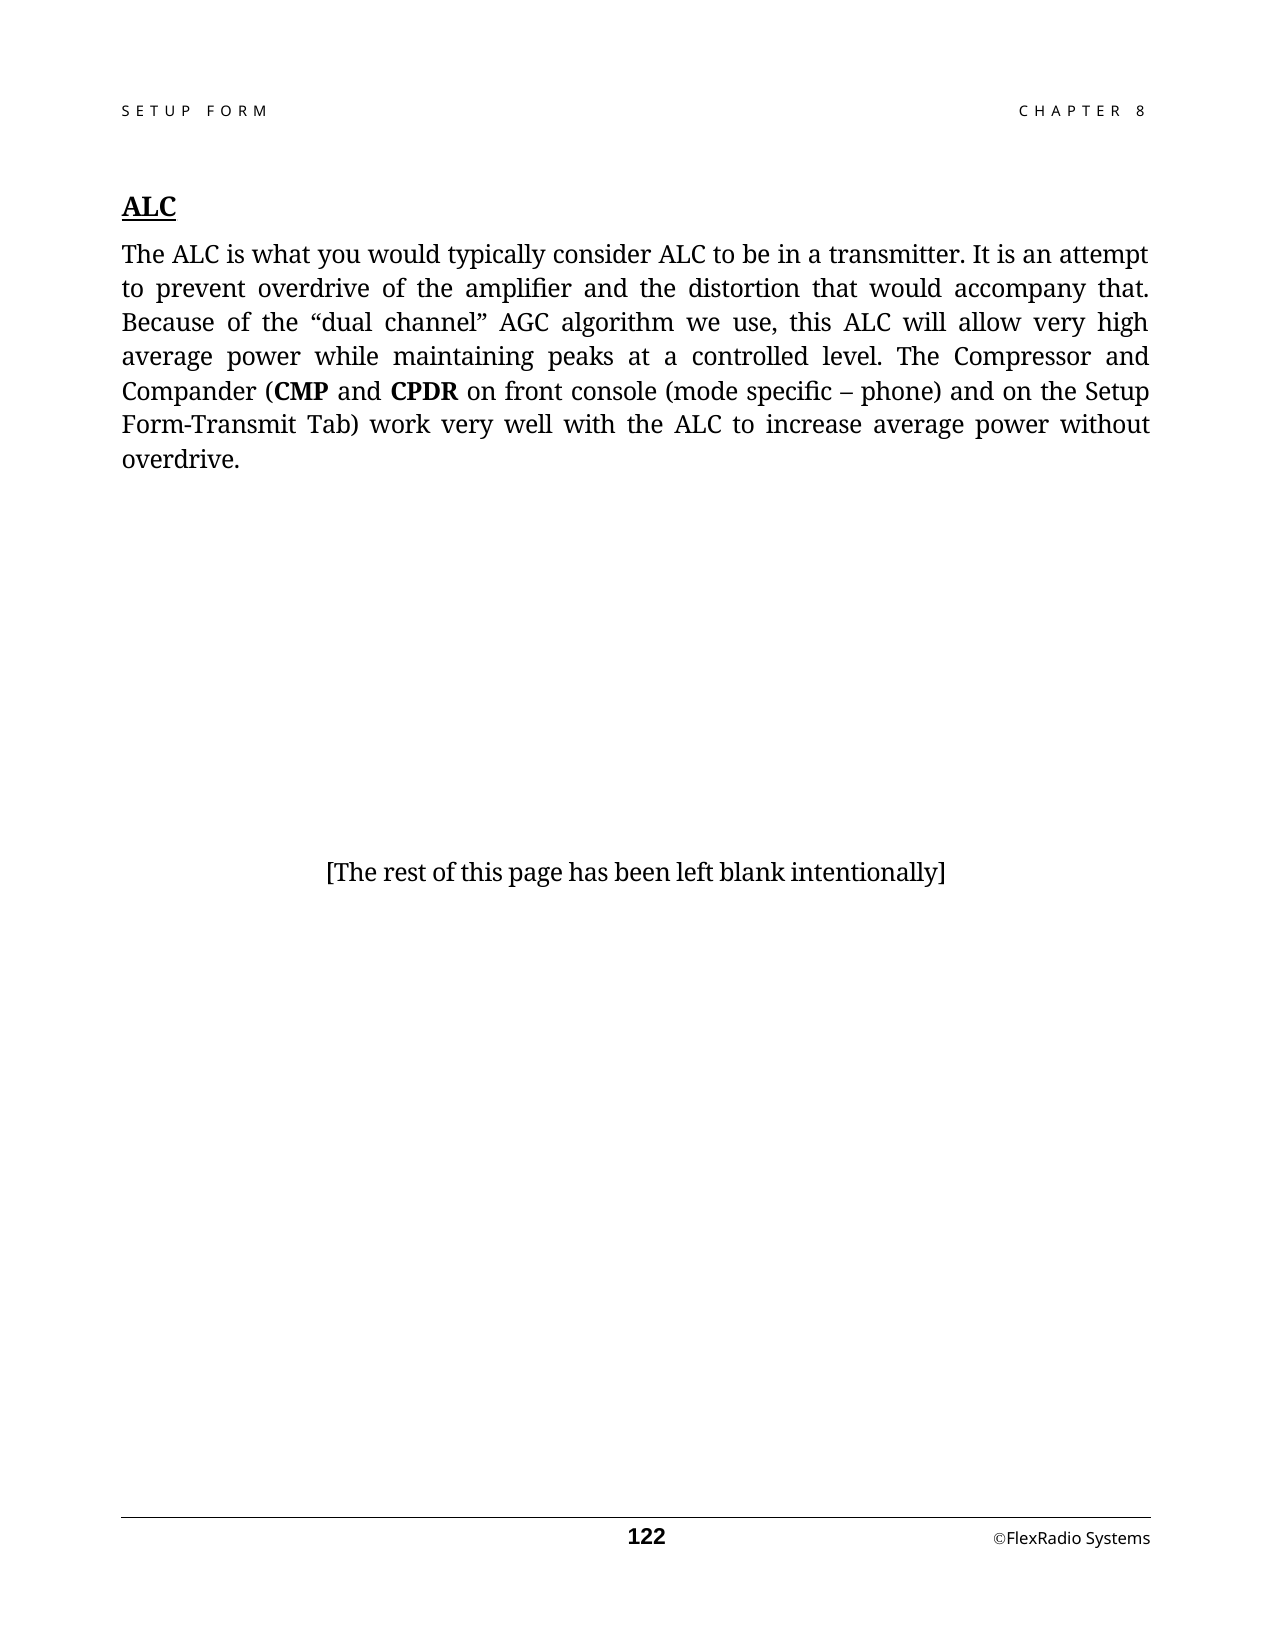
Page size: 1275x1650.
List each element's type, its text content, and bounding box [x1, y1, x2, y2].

text [The rest of this page has been left blank intentionally] [121, 855, 1151, 889]
subtitle ALC [121, 187, 1151, 224]
text The ALC is what you would typically consider ALC to be in a transmitter. It is an attempt to prevent overdrive of the amplifier and the distortion that would accompany that. Because of the “dual channel” AGC algorithm we use, this ALC will allow very high average power while maintaining peaks at a controlled level. The Compressor and Compander (CMP and CPDR on front console (mode specific – phone) and on the Setup Form-Transmit Tab) work very well with the ALC to increase average power without overdrive. [121, 237, 1151, 475]
